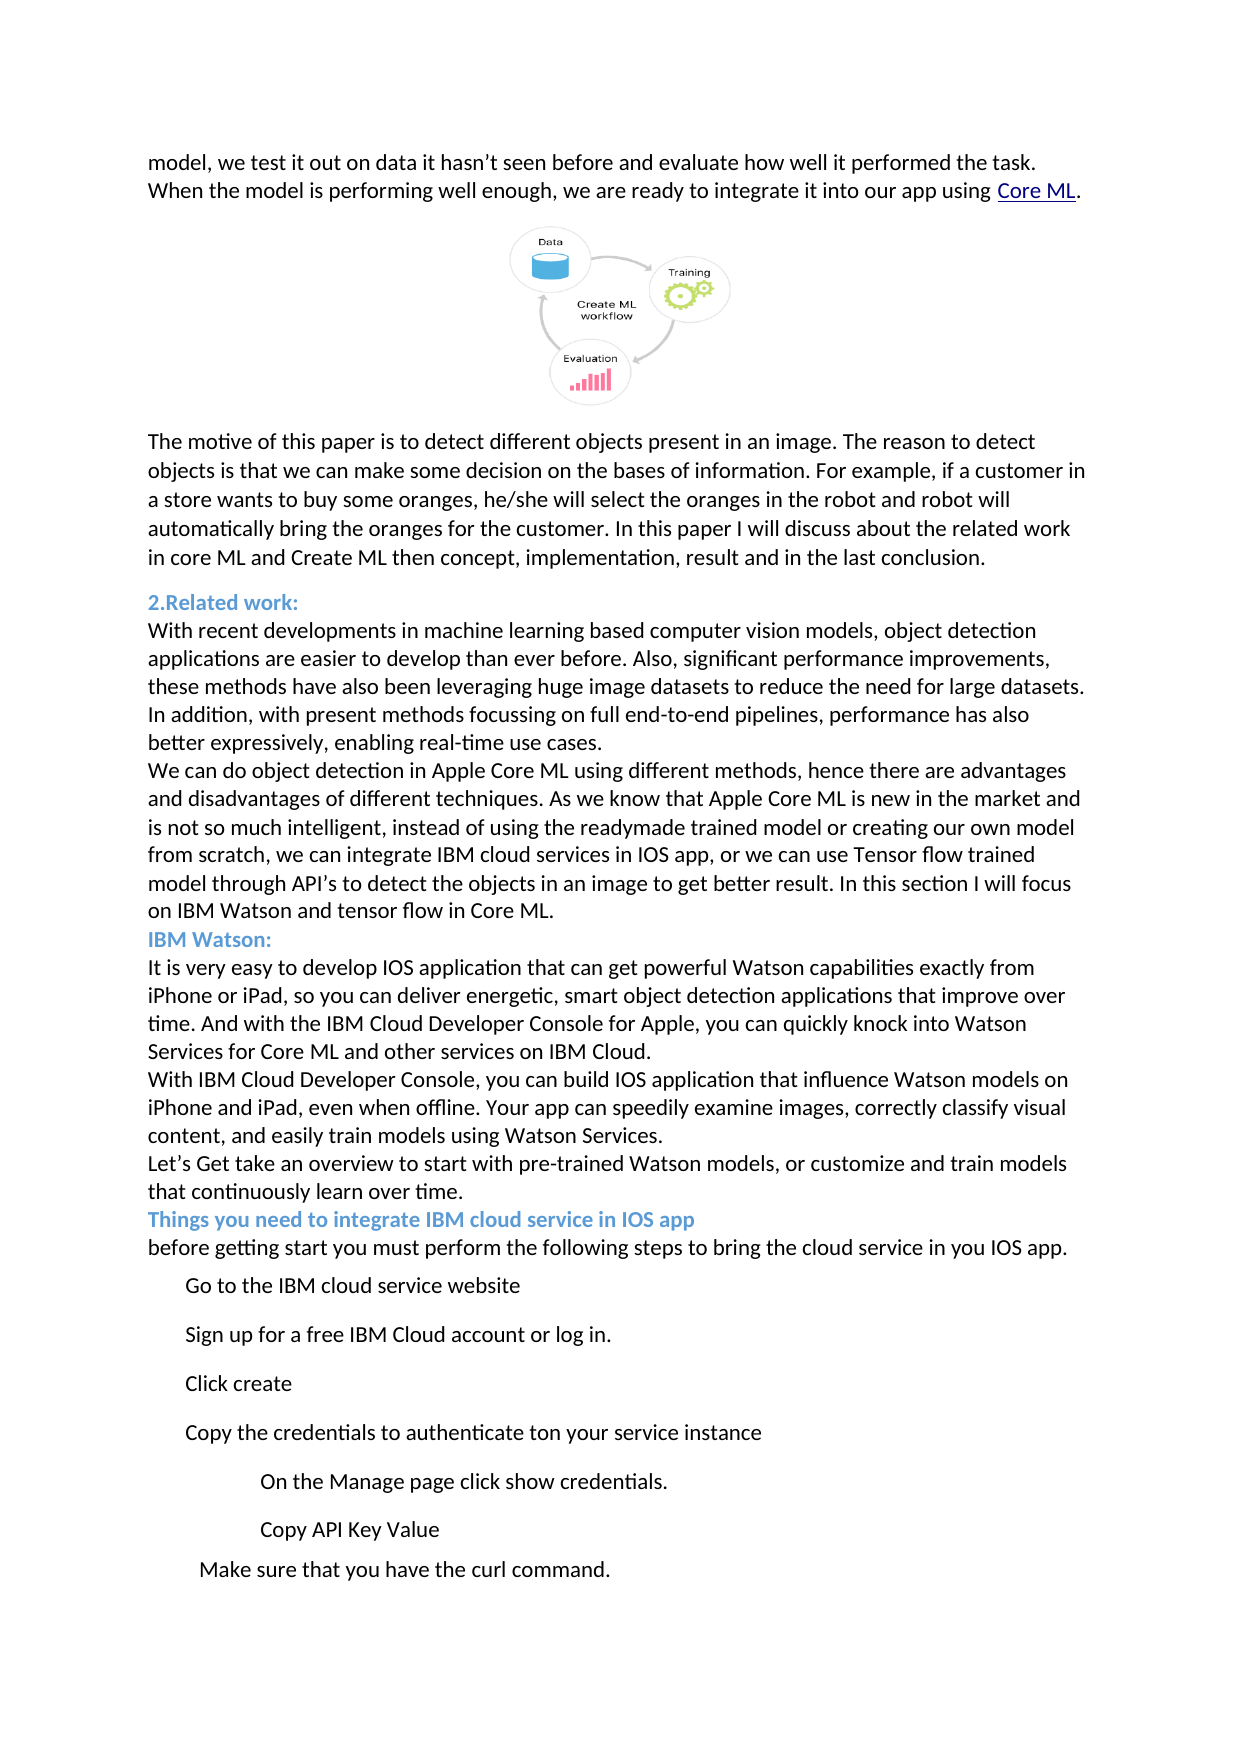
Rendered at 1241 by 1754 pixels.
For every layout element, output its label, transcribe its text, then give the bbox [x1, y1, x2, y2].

text Let’s Get take an overview to start with pre-trained Watson models, or customize and train models that continuously learn over time. [148, 1149, 1093, 1205]
text With recent developments in machine learning based computer vision models, object detection applications are easier to develop than ever before. Also, significant performance improvements, these methods have also been leveraging huge image datasets to reduce the need for large datasets. In addition, with present methods focussing on full end-to-end pipelines, performance has also better expressively, enabling real-time use cases. [148, 616, 1093, 757]
text Sign up for a free IBM Cloud account or log in. [185, 1320, 1093, 1348]
text Copy API Key Value [260, 1516, 1093, 1544]
text Things you need to integrate IBM cloud service in IOS app [148, 1205, 1093, 1233]
text 2.Related work: [148, 588, 1093, 616]
text On the Manage page click show credentials. [260, 1467, 1093, 1495]
text With IBM Cloud Developer Console, you can build IOS application that influence Watson models on iPhone and iPad, even when offline. Your app can speedily examine images, correctly classify visual content, and easily train models using Watson Services. [148, 1065, 1093, 1149]
text We can do object detection in Apple Core ML using different methods, hence there are advantages and disadvantages of different techniques. As we know that Apple Core ML is new in the market and is not so much intelligent, instead of using the readymade trained model or creating our own model from scratch, we can integrate IBM cloud services in IOS app, or we can use Tensor flow trained model through API’s to detect the objects in an image to get better result. In this section I will focus on IBM Watson and tensor flow in Core ML. [148, 757, 1093, 925]
text Make sure that you have the curl command. [148, 1554, 1093, 1584]
text The motive of this paper is to detect different objects present in an image. The reason to detect objects is that we can make some decision on the bases of information. For example, if a customer in a store wants to buy some oranges, he/she will select the oranges in the robot and robot will automatically bring the oranges for the customer. In this paper I will discuss about the related work in core ML and Create ML then concept, implementation, result and in the last conclusion. [148, 427, 1093, 571]
text IBM Watson: [148, 925, 1093, 953]
text model, we test it out on data it hasn’t seen before and evaluate how well it performed the task. When the model is performing well enough, we are ready to integrate it into our app using Core ML. [148, 148, 1093, 204]
text before getting start you must perform the following steps to bring the cloud service in you IOS app. [148, 1233, 1093, 1261]
text It is very easy to develop IOS application that can get powerful Watson capabilities exactly from iPhone or iPad, so you can deliver energetic, smart object detection applications that improve over time. And with the IBM Cloud Developer Console for Apple, you can quickly knock into Watson Services for Core ML and other services on IBM Cloud. [148, 953, 1093, 1065]
text Go to the IBM cloud service website [185, 1271, 1093, 1299]
text Copy the credentials to authenticate ton your service instance [185, 1418, 1093, 1446]
text Click create [185, 1369, 1093, 1397]
